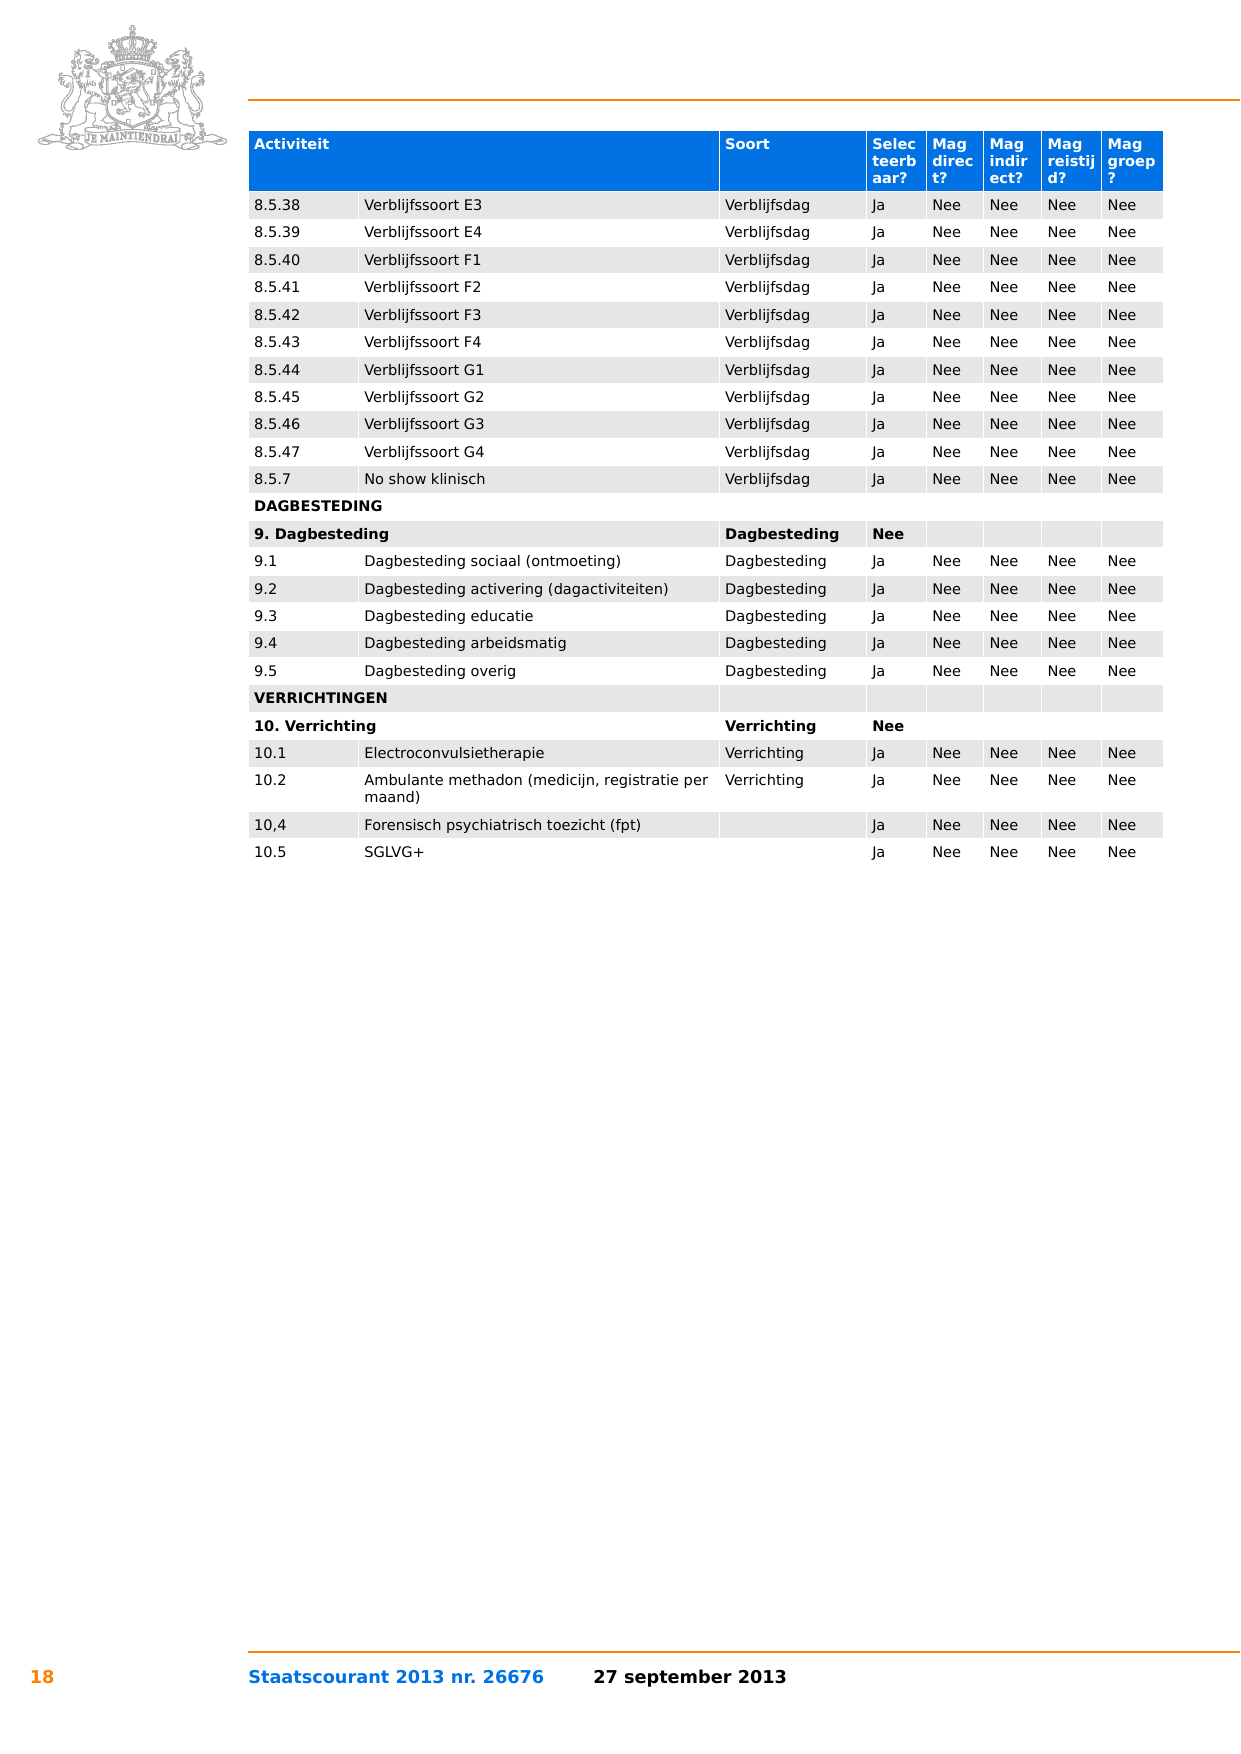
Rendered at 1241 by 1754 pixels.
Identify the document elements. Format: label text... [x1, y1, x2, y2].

table_cell Nee [927, 302, 983, 328]
table_cell SGLVG+ [359, 839, 719, 866]
table_cell Nee [867, 521, 926, 547]
table_cell [867, 685, 926, 712]
table_cell Nee [927, 466, 983, 493]
table_cell [984, 713, 1041, 739]
table_cell Nee [1102, 740, 1163, 767]
table_cell Nee [927, 247, 983, 273]
table_cell Nee [1042, 247, 1101, 273]
table_cell DAGBESTEDING [249, 494, 1163, 520]
table_cell [1102, 713, 1163, 739]
table_cell Dagbesteding [720, 521, 866, 547]
table_cell Nee [1102, 549, 1163, 575]
table_cell Nee [1102, 466, 1163, 493]
table_cell Nee [984, 466, 1041, 493]
table_cell Verblijfssoort F3 [359, 302, 719, 328]
table_cell [720, 812, 866, 838]
table_cell Dagbesteding overig [359, 658, 719, 684]
table_cell [1042, 713, 1101, 739]
table_cell Nee [984, 357, 1041, 383]
table_cell Ja [867, 329, 926, 356]
table_cell [1042, 521, 1101, 547]
table_cell 8.5.7 [249, 466, 358, 493]
table_cell Ja [867, 839, 926, 866]
table_cell Nee [1042, 220, 1101, 246]
table_cell Ja [867, 768, 926, 811]
table_cell Ja [867, 220, 926, 246]
table_cell Ja [867, 302, 926, 328]
table_cell Ja [867, 740, 926, 767]
table_cell 8.5.43 [249, 329, 358, 356]
table_cell Ja [867, 603, 926, 629]
table_cell Nee [984, 603, 1041, 629]
table_cell Nee [927, 740, 983, 767]
table_cell Nee [1042, 631, 1101, 657]
table_header Selecteerbaar? [867, 131, 926, 191]
table_cell Nee [1102, 411, 1163, 438]
table_cell Verblijfssoort F2 [359, 275, 719, 301]
table_cell Nee [1042, 549, 1101, 575]
table_cell Nee [927, 549, 983, 575]
table_cell Nee [1042, 411, 1101, 438]
table_cell 8.5.44 [249, 357, 358, 383]
table_cell Dagbesteding sociaal (ontmoeting) [359, 549, 719, 575]
table_cell Nee [1042, 603, 1101, 629]
table_cell Nee [1042, 192, 1101, 219]
table_cell [720, 685, 866, 712]
table_cell Nee [927, 768, 983, 811]
table_cell Nee [1042, 329, 1101, 356]
table_cell Nee [984, 384, 1041, 410]
table_cell Nee [927, 329, 983, 356]
table_cell Verblijfsdag [720, 302, 866, 328]
table_cell Nee [984, 768, 1041, 811]
table_cell Verblijfsdag [720, 192, 866, 219]
table_cell Ja [867, 411, 926, 438]
table_cell Nee [984, 631, 1041, 657]
table_cell Nee [1102, 302, 1163, 328]
table_cell 10.2 [249, 768, 358, 811]
table_cell Verblijfssoort G1 [359, 357, 719, 383]
table_cell Nee [927, 839, 983, 866]
table_cell Verblijfsdag [720, 357, 866, 383]
table_cell [927, 713, 983, 739]
table_cell VERRICHTINGEN [249, 685, 719, 712]
table_cell Nee [927, 812, 983, 838]
table_cell 8.5.47 [249, 439, 358, 465]
table_cell Nee [1102, 220, 1163, 246]
table_cell Ja [867, 439, 926, 465]
table_cell Ja [867, 631, 926, 657]
table_cell Nee [1042, 812, 1101, 838]
table_cell Dagbesteding [720, 603, 866, 629]
table_cell Nee [1042, 439, 1101, 465]
table_cell Nee [1102, 357, 1163, 383]
table_cell Nee [1102, 329, 1163, 356]
table_cell Ja [867, 549, 926, 575]
table_cell Verblijfsdag [720, 247, 866, 273]
table_cell Verblijfssoort G2 [359, 384, 719, 410]
table_cell Nee [984, 576, 1041, 602]
table_cell Ja [867, 658, 926, 684]
table_cell [927, 521, 983, 547]
table_cell Ja [867, 384, 926, 410]
table_cell Nee [1102, 192, 1163, 219]
table_cell Nee [984, 247, 1041, 273]
table_cell [1042, 685, 1101, 712]
table_cell Nee [1102, 658, 1163, 684]
picture [38, 25, 227, 150]
table_cell Nee [1042, 576, 1101, 602]
table_cell Nee [1102, 839, 1163, 866]
table_cell Nee [1102, 247, 1163, 273]
table_cell Ja [867, 466, 926, 493]
table_cell Ambulante methadon (medicijn, registratie per maand) [359, 768, 719, 811]
table_cell 8.5.40 [249, 247, 358, 273]
table_cell Nee [1042, 275, 1101, 301]
table_cell Nee [1102, 384, 1163, 410]
table_cell [984, 521, 1041, 547]
table_cell Ja [867, 576, 926, 602]
table_cell 8.5.46 [249, 411, 358, 438]
table_cell 10,4 [249, 812, 358, 838]
table_cell Verblijfssoort G4 [359, 439, 719, 465]
table_cell 9.3 [249, 603, 358, 629]
table_cell 10. Verrichting [249, 713, 719, 739]
table_cell Nee [984, 740, 1041, 767]
table_cell Nee [1102, 812, 1163, 838]
table_cell Nee [927, 658, 983, 684]
table_header Mag groep? [1102, 131, 1163, 191]
table_header Soort [720, 131, 866, 191]
table_cell [1102, 685, 1163, 712]
table_cell 9. Dagbesteding [249, 521, 719, 547]
table_cell Nee [984, 658, 1041, 684]
table_cell Ja [867, 357, 926, 383]
table_cell Nee [984, 549, 1041, 575]
table_cell Verblijfsdag [720, 466, 866, 493]
table_cell Nee [927, 631, 983, 657]
table_cell Nee [927, 357, 983, 383]
table_cell Nee [1042, 839, 1101, 866]
table_cell Electroconvulsietherapie [359, 740, 719, 767]
table_header Mag indirect? [984, 131, 1041, 191]
table_cell [720, 839, 866, 866]
table_cell Verblijfssoort F4 [359, 329, 719, 356]
table_header Mag reistijd? [1042, 131, 1101, 191]
table_cell Nee [927, 439, 983, 465]
table_cell Nee [984, 839, 1041, 866]
table_cell Nee [984, 220, 1041, 246]
table_cell Verblijfsdag [720, 329, 866, 356]
table_cell 8.5.42 [249, 302, 358, 328]
table_cell 8.5.41 [249, 275, 358, 301]
table_cell Ja [867, 275, 926, 301]
table_cell Nee [1042, 302, 1101, 328]
table_cell 10.5 [249, 839, 358, 866]
table_cell Nee [1042, 384, 1101, 410]
table_cell Nee [984, 302, 1041, 328]
table_cell Nee [1042, 466, 1101, 493]
table_cell 9.2 [249, 576, 358, 602]
table_cell Verrichting [720, 740, 866, 767]
table_cell [1102, 521, 1163, 547]
table_cell Nee [1102, 768, 1163, 811]
table_cell Dagbesteding [720, 631, 866, 657]
table_cell Dagbesteding [720, 658, 866, 684]
table_cell Nee [927, 220, 983, 246]
table_cell Forensisch psychiatrisch toezicht (fpt) [359, 812, 719, 838]
table_cell Nee [927, 576, 983, 602]
table_cell Nee [1042, 740, 1101, 767]
table_cell Nee [867, 713, 926, 739]
table_cell Ja [867, 247, 926, 273]
table_cell Dagbesteding [720, 576, 866, 602]
table_cell Nee [1102, 576, 1163, 602]
table_cell Dagbesteding educatie [359, 603, 719, 629]
table_cell 8.5.38 [249, 192, 358, 219]
table_cell Nee [1102, 631, 1163, 657]
table_cell Verblijfsdag [720, 275, 866, 301]
table_cell Dagbesteding arbeidsmatig [359, 631, 719, 657]
table_cell Verblijfssoort G3 [359, 411, 719, 438]
table_cell Nee [984, 812, 1041, 838]
table_cell Nee [1102, 275, 1163, 301]
table_cell Dagbesteding [720, 549, 866, 575]
table_cell Nee [984, 192, 1041, 219]
table_cell 8.5.45 [249, 384, 358, 410]
table_cell Verblijfssoort E3 [359, 192, 719, 219]
table_cell Nee [984, 329, 1041, 356]
table_cell 9.5 [249, 658, 358, 684]
table_cell Verrichting [720, 713, 866, 739]
table_cell [984, 685, 1041, 712]
table_cell [927, 685, 983, 712]
table_cell Verblijfsdag [720, 411, 866, 438]
table_cell 10.1 [249, 740, 358, 767]
table_cell Nee [984, 275, 1041, 301]
table_cell Nee [1042, 768, 1101, 811]
table_cell Verblijfsdag [720, 384, 866, 410]
table_cell Nee [1102, 603, 1163, 629]
table_cell Nee [927, 603, 983, 629]
table_cell 9.4 [249, 631, 358, 657]
table_cell Ja [867, 812, 926, 838]
table_cell Verblijfssoort F1 [359, 247, 719, 273]
table_cell Nee [984, 439, 1041, 465]
table_cell Nee [1042, 357, 1101, 383]
table_cell Nee [1102, 439, 1163, 465]
table_cell 8.5.39 [249, 220, 358, 246]
table_cell Verblijfsdag [720, 439, 866, 465]
table_header Activiteit [249, 131, 719, 191]
table_cell Nee [1042, 658, 1101, 684]
table_cell Verrichting [720, 768, 866, 811]
table_cell Nee [927, 192, 983, 219]
table_cell Nee [927, 275, 983, 301]
table_cell Verblijfsdag [720, 220, 866, 246]
table_cell No show klinisch [359, 466, 719, 493]
table_cell 9.1 [249, 549, 358, 575]
table_cell Dagbesteding activering (dagactiviteiten) [359, 576, 719, 602]
table_cell Verblijfssoort E4 [359, 220, 719, 246]
table_cell Nee [927, 384, 983, 410]
table_header Mag direct? [927, 131, 983, 191]
table_cell Ja [867, 192, 926, 219]
table_cell Nee [927, 411, 983, 438]
table_cell Nee [984, 411, 1041, 438]
